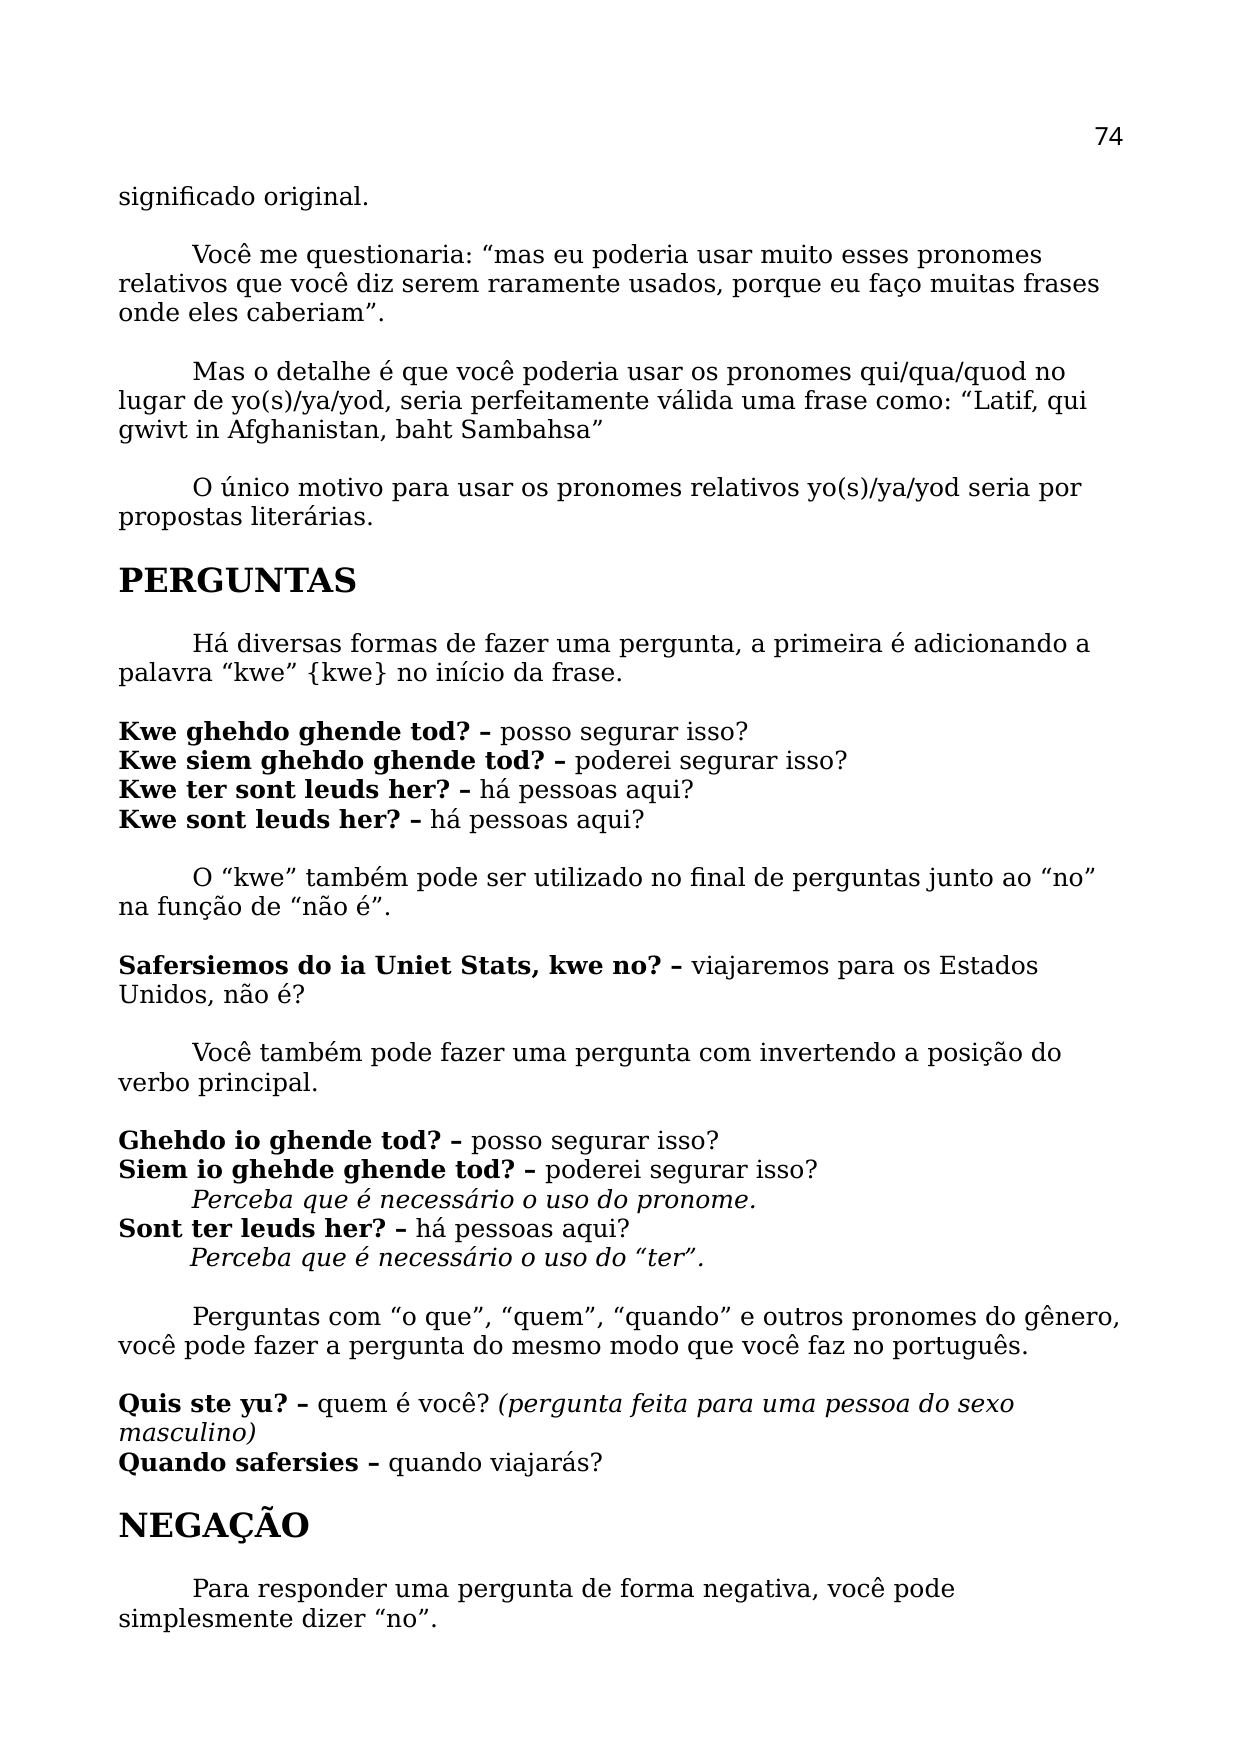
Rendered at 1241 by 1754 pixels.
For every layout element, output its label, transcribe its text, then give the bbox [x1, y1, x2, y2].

text significado original. [118, 182, 1123, 211]
text Mas o detalhe é que você poderia usar os pronomes qui/qua/quod no lugar de yo(s)/ya/yod, seria perfeitamente válida uma frase como: “Latif, qui gwivt in Afghanistan, baht Sambahsa” [118, 357, 1123, 444]
text Sont ter leuds her? – há pessoas aqui? [118, 1214, 1123, 1243]
text Você também pode fazer uma pergunta com invertendo a posição do verbo principal. [118, 1038, 1123, 1097]
text Perguntas com “o que”, “quem”, “quando” e outros pronomes do gênero, você pode fazer a pergunta do mesmo modo que você faz no português. [118, 1302, 1123, 1360]
text Siem io ghehde ghende tod? – poderei segurar isso? [118, 1155, 1123, 1185]
text Quando safersies – quando viajarás? [118, 1448, 1123, 1477]
text Kwe ter sont leuds her? – há pessoas aqui? [118, 775, 1123, 805]
text Perceba que é necessário o uso do “ter”. [190, 1243, 1123, 1272]
text Perceba que é necessário o uso do pronome. [192, 1185, 1123, 1214]
text Há diversas formas de fazer uma pergunta, a primeira é adicionando a palavra “kwe” {kwe} no início da frase. [118, 629, 1123, 687]
text Kwe siem ghehdo ghende tod? – poderei segurar isso? [118, 746, 1123, 775]
text O “kwe” também pode ser utilizado no final de perguntas junto ao “no” na função de “não é”. [118, 863, 1123, 922]
text Kwe sont leuds her? – há pessoas aqui? [118, 805, 1123, 834]
text O único motivo para usar os pronomes relativos yo(s)/ya/yod seria por propostas literárias. [118, 473, 1123, 532]
text Para responder uma pergunta de forma negativa, você pode simplesmente dizer “no”. [118, 1574, 1123, 1633]
subtitle PERGUNTAS [118, 561, 1123, 600]
text Kwe ghehdo ghende tod? – posso segurar isso? [118, 717, 1123, 746]
text Quis ste yu? – quem é você? (pergunta feita para uma pessoa do sexo masculino) [118, 1389, 1123, 1448]
subtitle NEGAÇÃO [118, 1506, 1123, 1545]
text Safersiemos do ia Uniet Stats, kwe no? – viajaremos para os Estados Unidos, não é? [118, 951, 1123, 1009]
text Você me questionaria: “mas eu poderia usar muito esses pronomes relativos que você diz serem raramente usados, porque eu faço muitas frases onde eles caberiam”. [118, 240, 1123, 327]
text Ghehdo io ghende tod? – posso segurar isso? [118, 1126, 1123, 1155]
